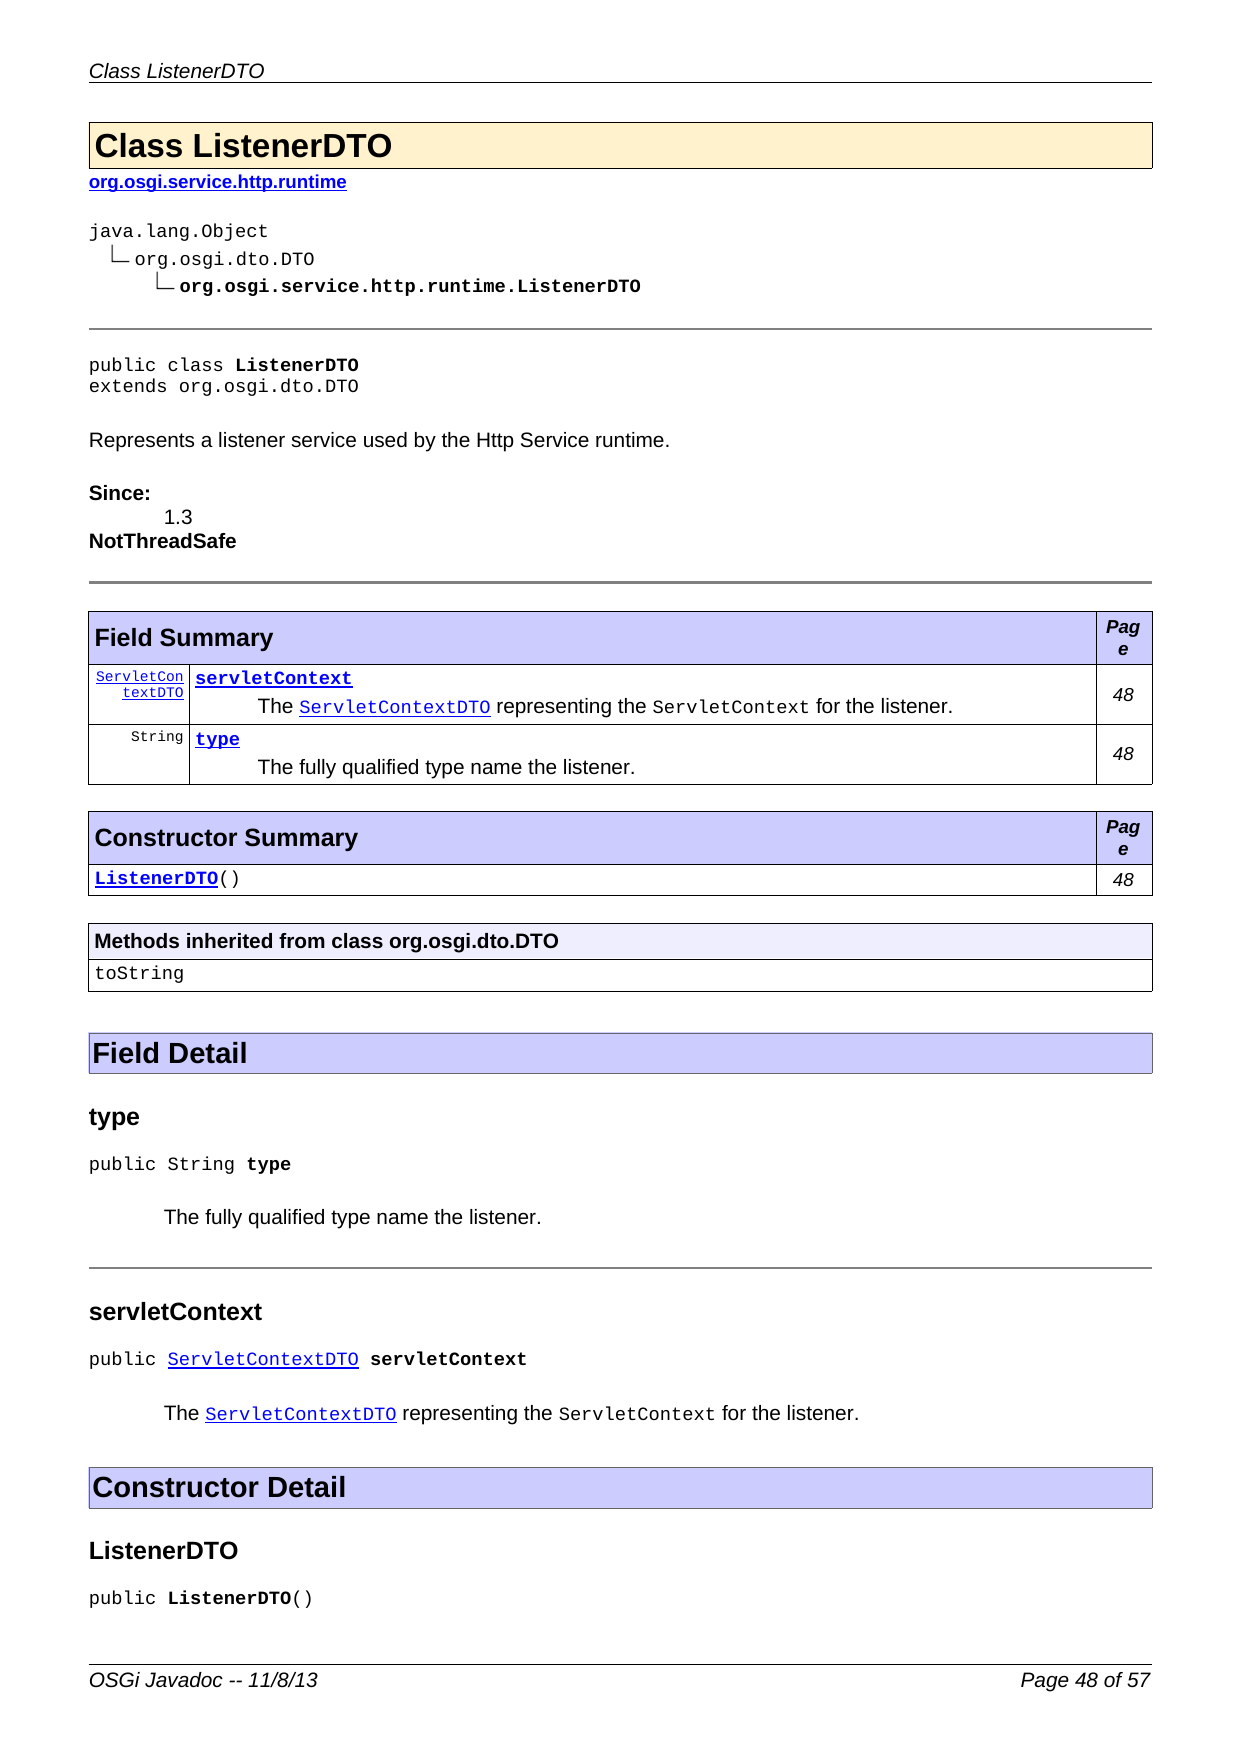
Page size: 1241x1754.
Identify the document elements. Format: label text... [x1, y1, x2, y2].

subtitle Class ListenerDTO [90, 123, 1152, 168]
text org.osgi.service.http.runtime.ListenerDTO [88, 271, 1152, 298]
text The ServletContextDTO representing the ServletContext for the listener. [163, 1400, 1152, 1426]
text The fully qualified type name the listener. [163, 1205, 1152, 1229]
table_cell 47 [1097, 865, 1152, 895]
table_cell type The fully qualified type name the listener. [190, 725, 1096, 783]
picture [156, 270, 180, 293]
subtitle servletContext [88, 1297, 1152, 1326]
table_cell toString [89, 960, 1152, 991]
table_cell ListenerDTO() [89, 865, 1096, 895]
table_cell String [89, 725, 189, 783]
table_header Methods inherited from class org.osgi.dto.DTO [89, 924, 1152, 958]
table_header Page [1097, 812, 1152, 864]
text NotThreadSafe [88, 528, 1152, 552]
text Represents a listener service used by the Http Service runtime. [88, 427, 1152, 451]
subtitle Field Detail [90, 1034, 1152, 1073]
text java.lang.Object [88, 222, 1152, 243]
text extends org.osgi.dto.DTO [88, 377, 1152, 398]
subtitle Constructor Detail [90, 1468, 1152, 1508]
text public ServletContextDTO servletContext [88, 1350, 1152, 1371]
table_cell 47 [1097, 725, 1152, 783]
table_header Field Summary [89, 612, 1096, 664]
text org.osgi.dto.DTO [88, 243, 1152, 271]
text public class ListenerDTO [88, 356, 1152, 377]
picture [111, 243, 135, 266]
text public String type [88, 1154, 1152, 1176]
subtitle ListenerDTO [88, 1536, 1152, 1565]
text org.osgi.service.http.runtime [88, 171, 1152, 193]
table_header Page [1097, 612, 1152, 664]
table_header Constructor Summary [89, 812, 1096, 864]
table_cell servletContext The ServletContextDTO representing the ServletContext for the listener. [190, 665, 1096, 724]
table_cell 47 [1097, 665, 1152, 724]
table_cell ServletContextDTO [89, 665, 189, 724]
text Since: [88, 481, 1152, 504]
text public ListenerDTO() [88, 1589, 1152, 1610]
text 1.3 [163, 504, 1152, 528]
subtitle type [88, 1102, 1152, 1130]
